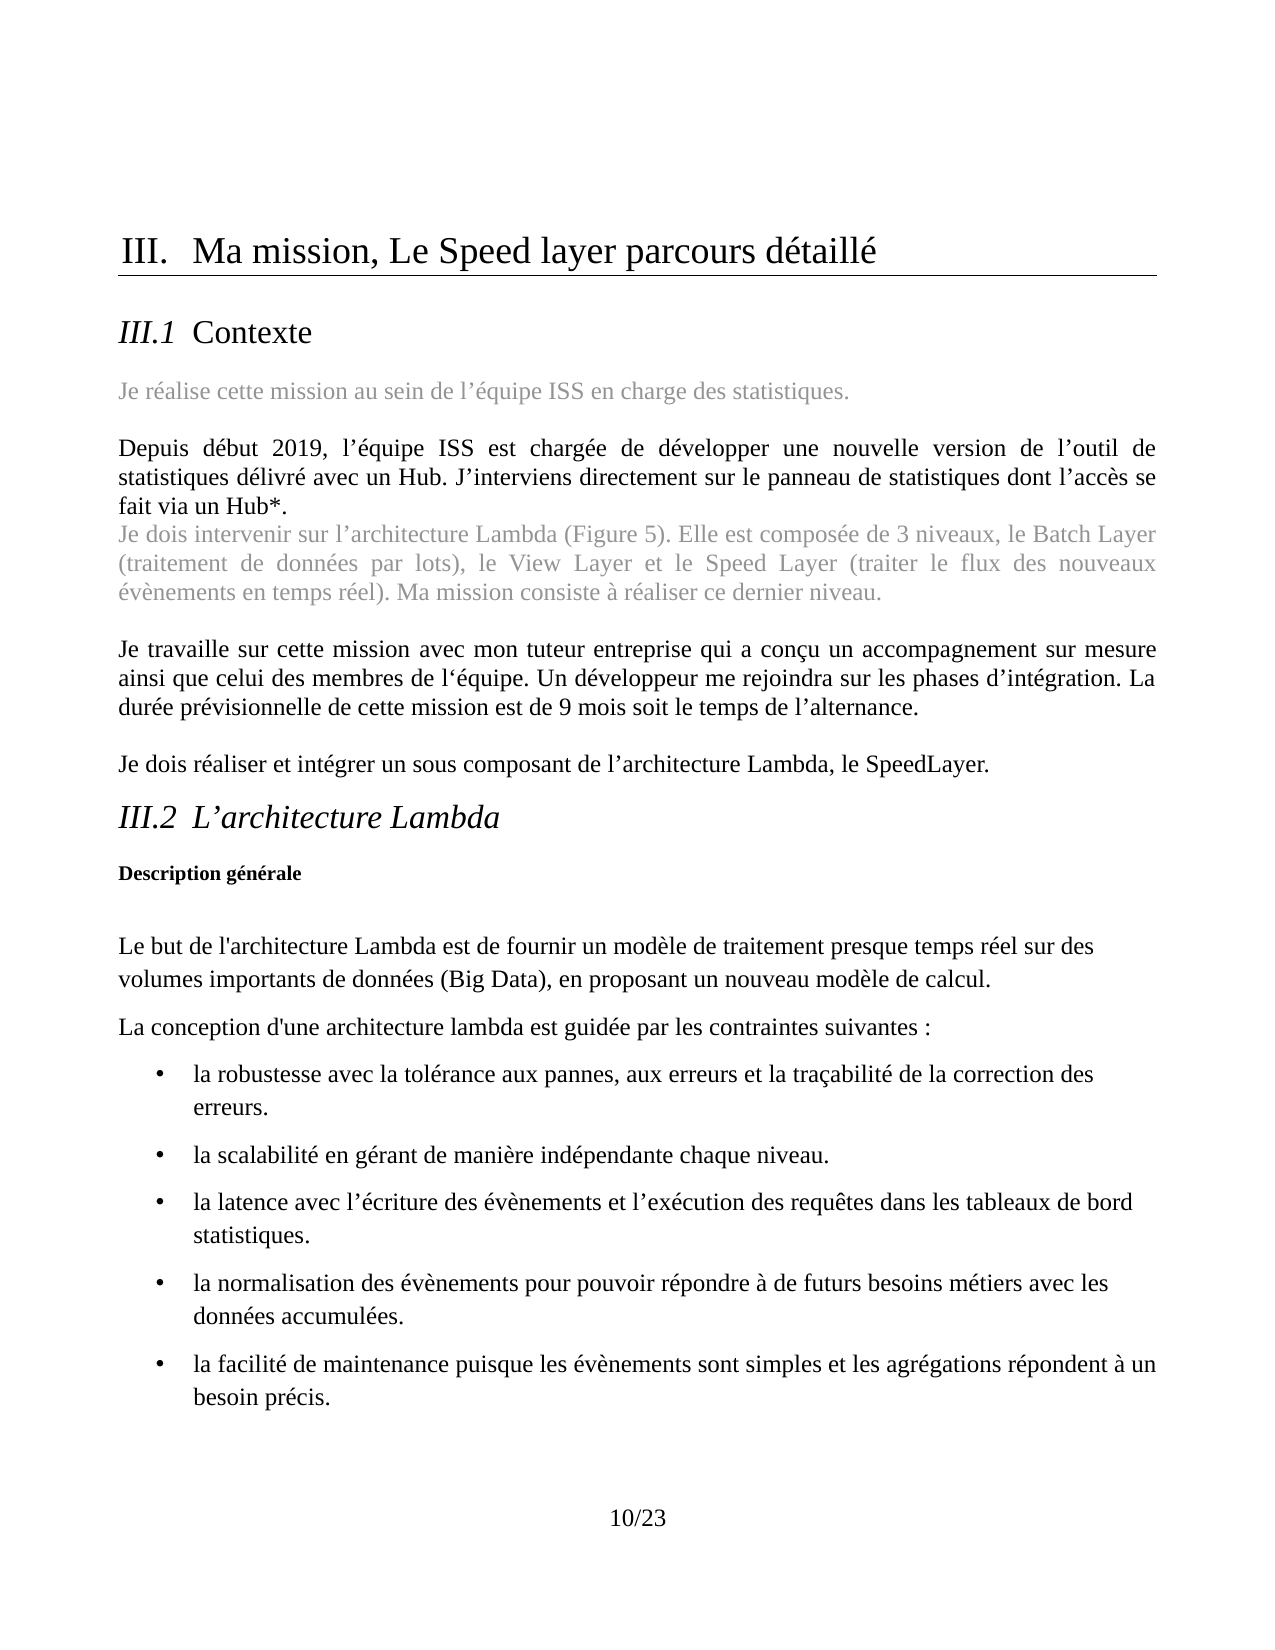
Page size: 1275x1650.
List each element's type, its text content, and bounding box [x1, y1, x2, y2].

text Le but de l'architecture Lambda est de fournir un modèle de traitement presque temps réel sur des volumes importants de données (Big Data), en proposant un nouveau modèle de calcul. [118, 931, 1157, 993]
text Je travaille sur cette mission avec mon tuteur entreprise qui a conçu un accompagnement sur mesure ainsi que celui des membres de l‘équipe. Un développeur me rejoindra sur les phases d’intégration. La durée prévisionnelle de cette mission est de 9 mois soit le temps de l’alternance. [118, 634, 1157, 721]
text Depuis début 2019, l’équipe ISS est chargée de développer une nouvelle version de l’outil de statistiques délivré avec un Hub. J’interviens directement sur le panneau de statistiques dont l’accès se fait via un Hub*. [118, 433, 1157, 519]
list la facilité de maintenance puisque les évènements sont simples et les agrégations répondent à un besoin précis. [156, 1349, 1157, 1411]
list la robustesse avec la tolérance aux pannes, aux erreurs et la traçabilité de la correction des erreurs. [156, 1059, 1157, 1121]
list la normalisation des évènements pour pouvoir répondre à de futurs besoins métiers avec les données accumulées. [156, 1268, 1157, 1330]
list la scalabilité en gérant de manière indépendante chaque niveau. [156, 1140, 1157, 1169]
subtitle Ma mission, Le Speed layer parcours détaillé [118, 225, 1157, 275]
text Je dois réaliser et intégrer un sous composant de l’architecture Lambda, le SpeedLayer. [118, 749, 1157, 778]
subtitle Contexte [118, 313, 1157, 351]
text Je réalise cette mission au sein de l’équipe ISS en charge des statistiques. [118, 376, 1157, 404]
subtitle Description générale [118, 861, 1157, 884]
text La conception d'une architecture lambda est guidée par les contraintes suivantes : [118, 1012, 1157, 1040]
subtitle L’architecture Lambda [118, 797, 1157, 836]
list la latence avec l’écriture des évènements et l’exécution des requêtes dans les tableaux de bord statistiques. [156, 1187, 1157, 1249]
text Je dois intervenir sur l’architecture Lambda (Figure 5). Elle est composée de 3 niveaux, le Batch Layer (traitement de données par lots), le View Layer et le Speed Layer (traiter le flux des nouveaux évènements en temps réel). Ma mission consiste à réaliser ce dernier niveau. [118, 519, 1157, 606]
